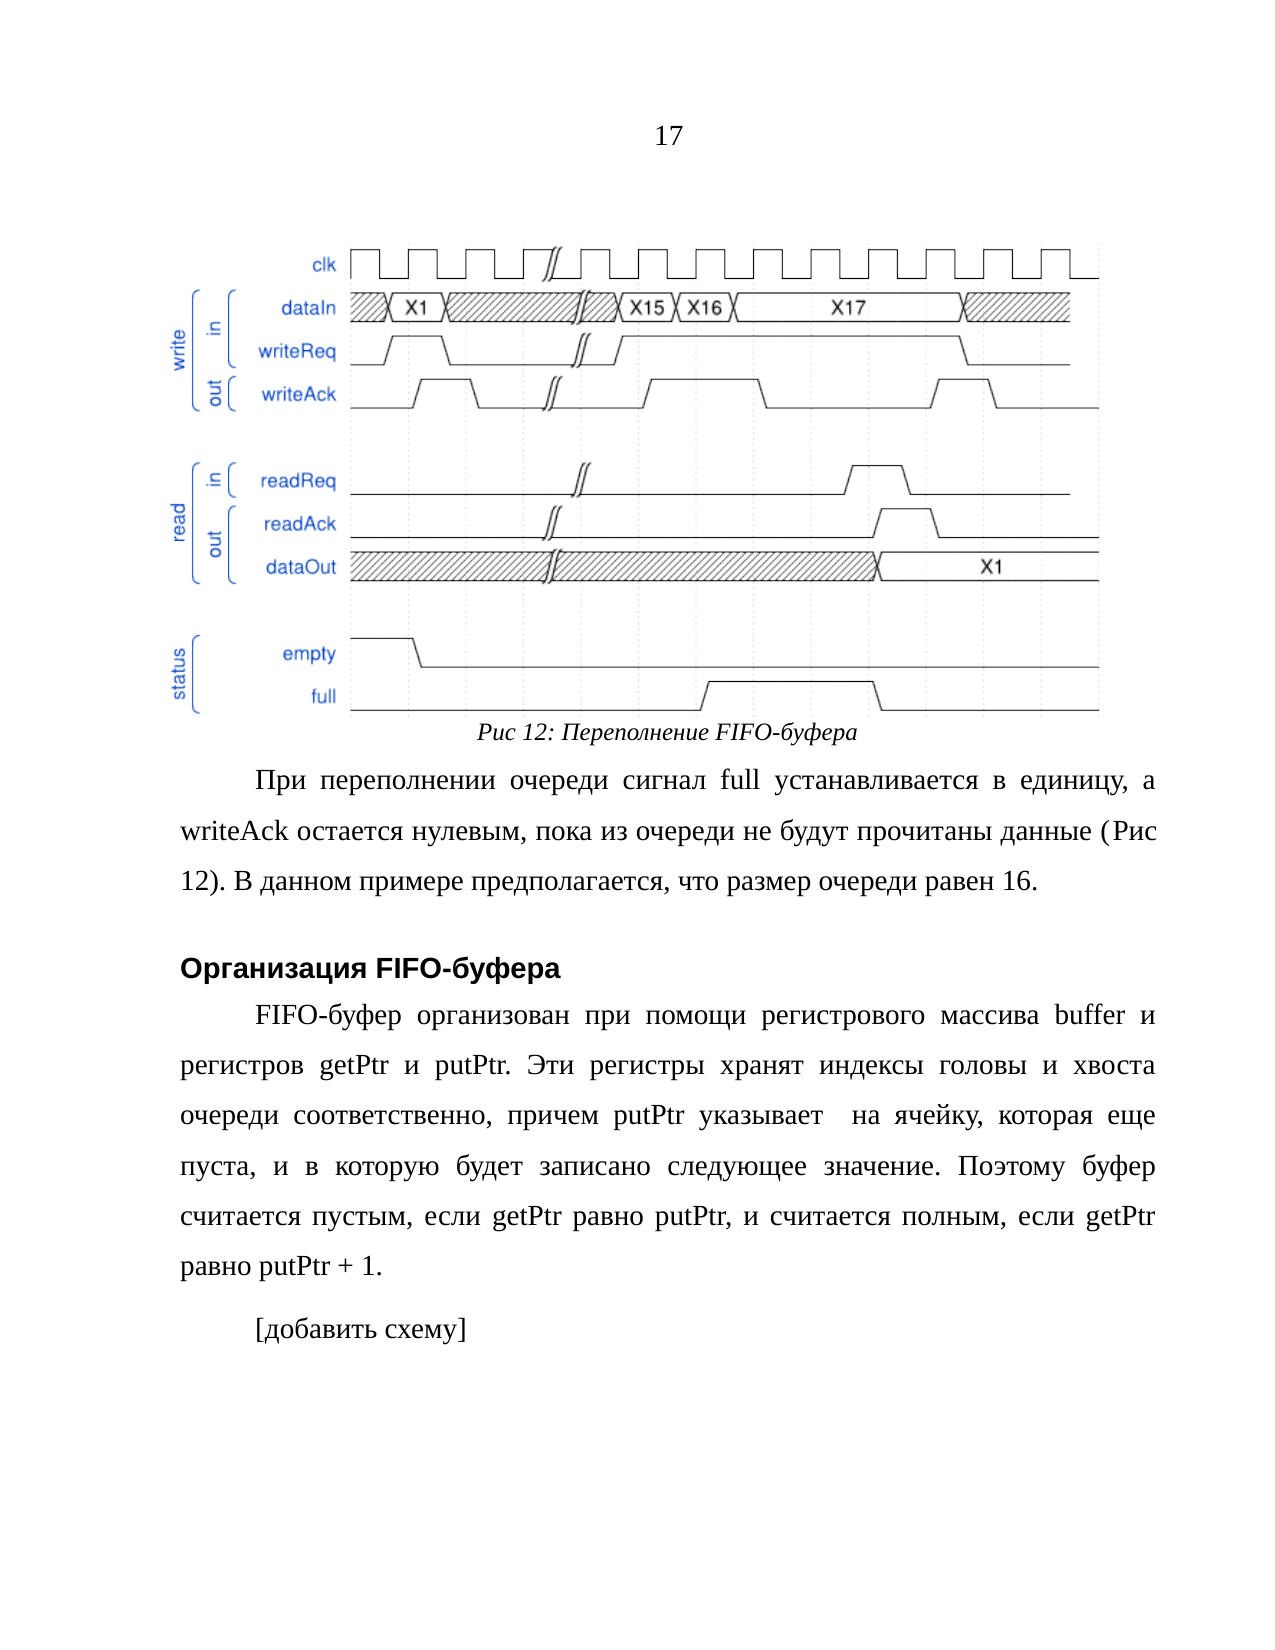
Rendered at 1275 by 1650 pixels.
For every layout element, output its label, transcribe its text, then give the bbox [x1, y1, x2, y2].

text При переполнении очереди сигнал full устанавливается в единицу, а writeAck остается нулевым, пока из очереди не будут прочитаны данные (Рис 12). В данном примере предполагается, что размер очереди равен 16. [180, 746, 1157, 897]
text FIFO-буфер организован при помощи регистрового массива buffer и регистров getPtr и putPtr. Эти регистры хранят индексы головы и хвоста очереди соответственно, причем putPtr указывает на ячейку, которая еще пуста, и в которую будет записано следующее значение. Поэтому буфер считается пустым, если getPtr равно putPtr, и считается полным, если getPtr равно putPtr + 1. [180, 997, 1157, 1282]
picture [149, 243, 1127, 717]
text [149, 208, 1188, 243]
subtitle Организация FIFO-буфера [180, 951, 1157, 984]
text [добавить схему] [180, 1311, 1157, 1345]
text Рис 12: Переполнение FIFO-буфера [149, 717, 1188, 746]
